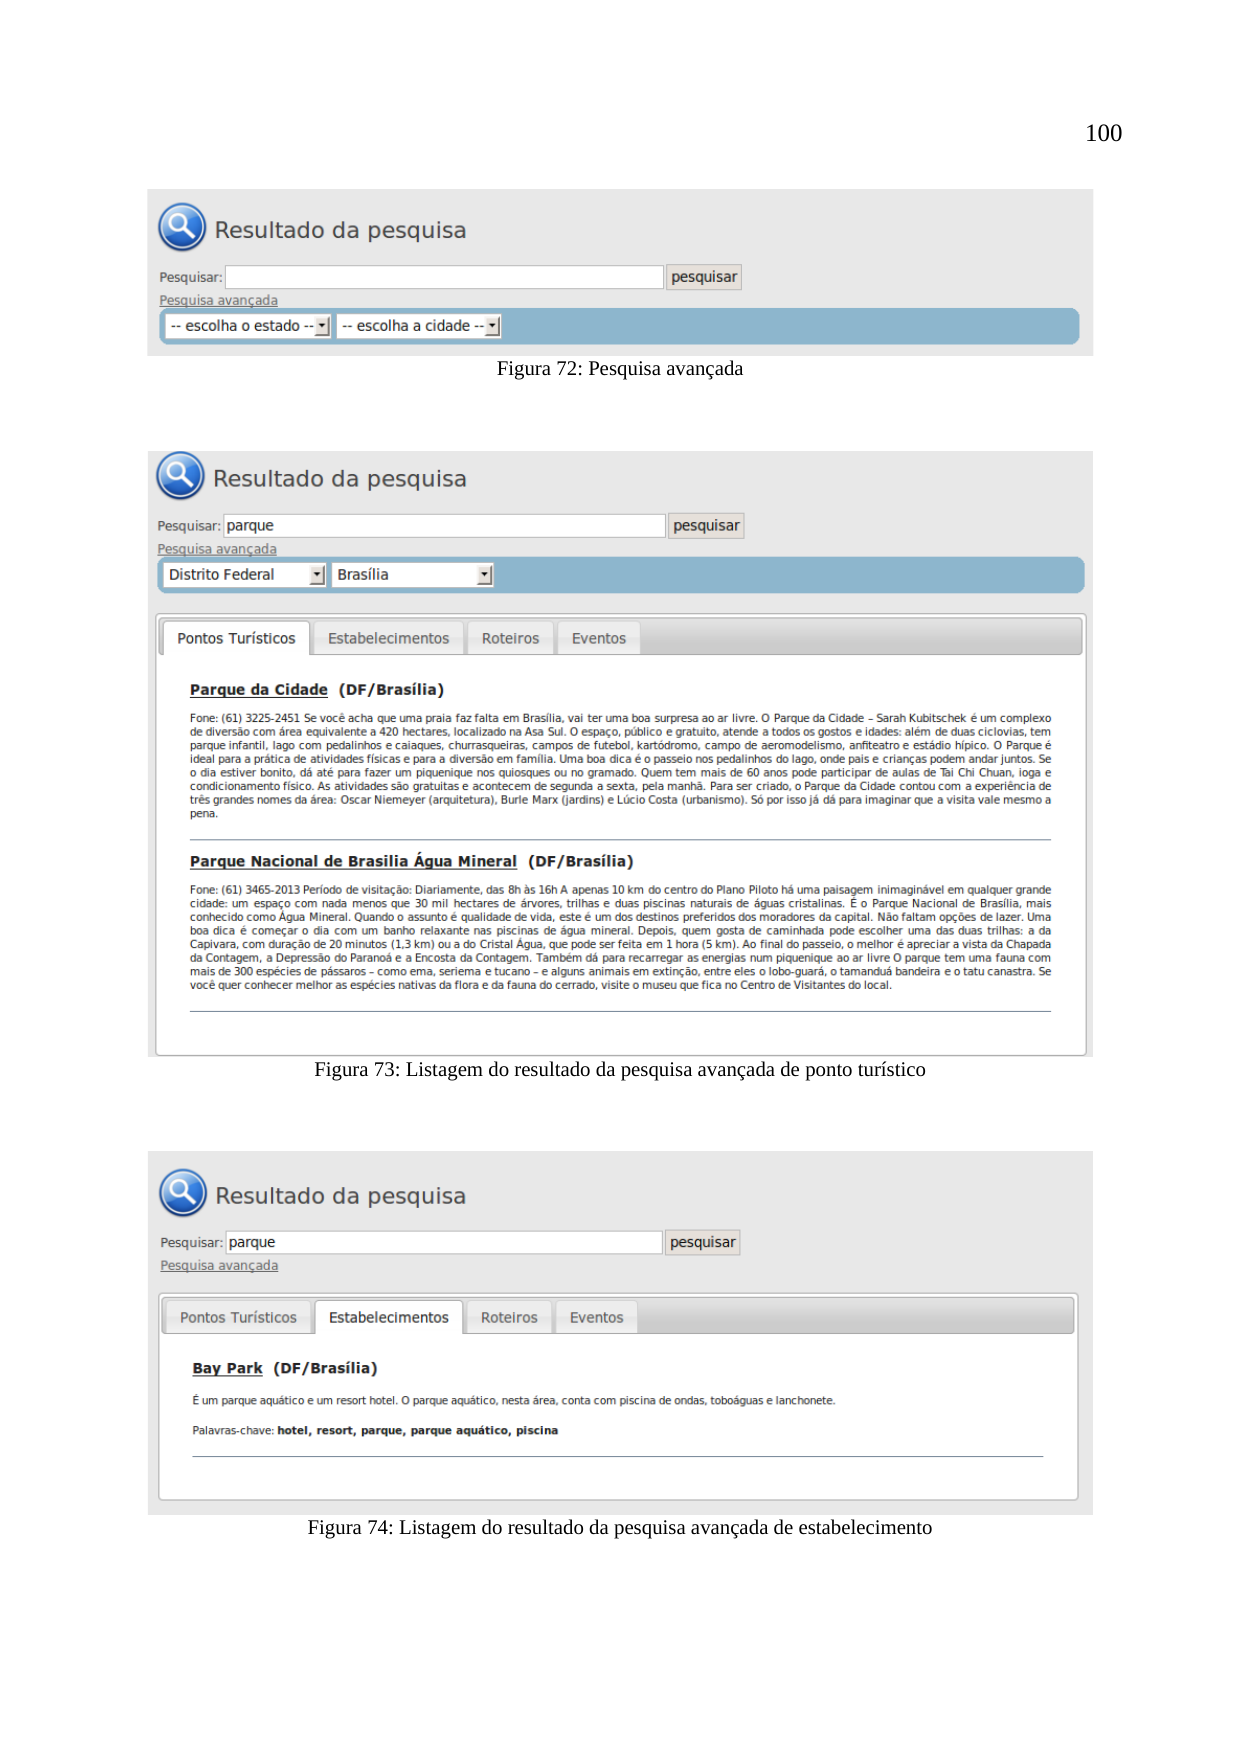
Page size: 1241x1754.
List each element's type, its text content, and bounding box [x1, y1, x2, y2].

picture [147, 189, 1094, 356]
picture [147, 451, 1093, 1057]
text Figura 72: Pesquisa avançada [147, 356, 1093, 379]
text Figura 73: Listagem do resultado da pesquisa avançada de ponto turístico [148, 1057, 1093, 1081]
text Figura 74: Listagem do resultado da pesquisa avançada de estabelecimento [148, 1515, 1093, 1539]
picture [147, 1151, 1093, 1515]
